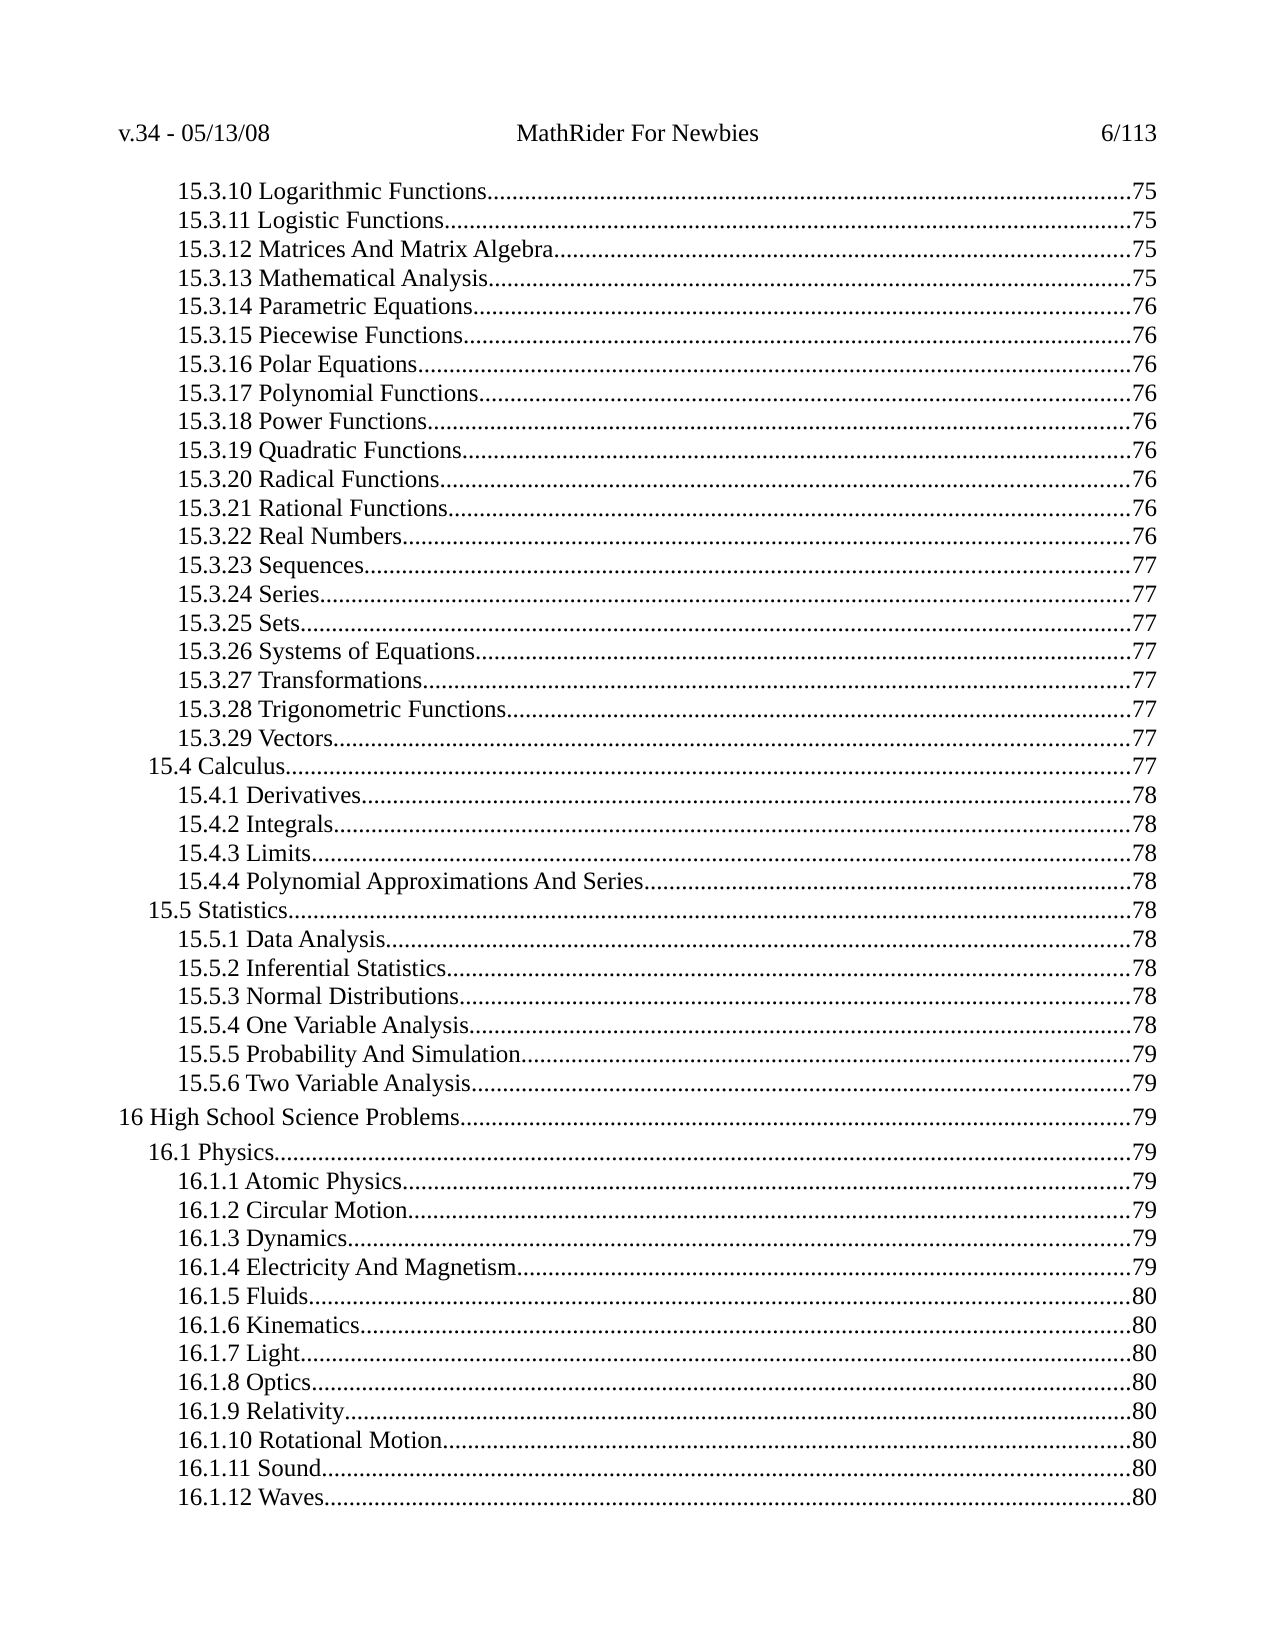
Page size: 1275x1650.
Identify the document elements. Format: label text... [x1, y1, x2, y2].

text 16.1.9 Relativity 80 [177, 1396, 1157, 1425]
text 16.1.8 Optics 80 [177, 1367, 1157, 1396]
text 15.3.18 Power Functions 76 [177, 406, 1157, 435]
text 16 High School Science Problems 79 [118, 1102, 1157, 1131]
text 15.3.25 Sets 77 [177, 608, 1157, 636]
text 16.1.4 Electricity And Magnetism 79 [177, 1252, 1157, 1281]
text 15.3.26 Systems of Equations 77 [177, 636, 1157, 665]
text 15.3.16 Polar Equations 76 [177, 349, 1157, 378]
text 15.3.29 Vectors 77 [177, 723, 1157, 751]
text 15.5.4 One Variable Analysis 78 [177, 1010, 1157, 1039]
text 15.4.3 Limits 78 [177, 838, 1157, 866]
text 15.3.28 Trigonometric Functions 77 [177, 694, 1157, 723]
text 15.3.27 Transformations 77 [177, 665, 1157, 694]
text 16.1.10 Rotational Motion 80 [177, 1425, 1157, 1453]
text 15.3.10 Logarithmic Functions 75 [177, 176, 1157, 205]
text 16.1.2 Circular Motion 79 [177, 1195, 1157, 1223]
text 16.1 Physics 79 [148, 1137, 1157, 1166]
text 15.5.1 Data Analysis 78 [177, 924, 1157, 953]
text 16.1.12 Waves 80 [177, 1482, 1157, 1511]
text 15.5.5 Probability And Simulation 79 [177, 1039, 1157, 1068]
text 15.3.21 Rational Functions 76 [177, 493, 1157, 521]
text 15.3.14 Parametric Equations 76 [177, 291, 1157, 320]
text 16.1.3 Dynamics 79 [177, 1223, 1157, 1252]
text 15.3.17 Polynomial Functions 76 [177, 378, 1157, 406]
text 15.4.4 Polynomial Approximations And Series 78 [177, 866, 1157, 895]
text 15.4.2 Integrals 78 [177, 809, 1157, 838]
text 15.5.6 Two Variable Analysis 79 [177, 1068, 1157, 1096]
text 15.5 Statistics 78 [148, 895, 1157, 924]
text 16.1.6 Kinematics 80 [177, 1310, 1157, 1338]
text 15.4.1 Derivatives 78 [177, 780, 1157, 809]
text 15.5.2 Inferential Statistics 78 [177, 953, 1157, 981]
text 15.4 Calculus 77 [148, 751, 1157, 780]
text 15.3.23 Sequences 77 [177, 550, 1157, 579]
text 16.1.7 Light 80 [177, 1338, 1157, 1367]
text 15.3.20 Radical Functions 76 [177, 464, 1157, 493]
text 15.3.12 Matrices And Matrix Algebra 75 [177, 234, 1157, 263]
text 16.1.5 Fluids 80 [177, 1281, 1157, 1310]
text 15.5.3 Normal Distributions 78 [177, 981, 1157, 1010]
text 15.3.24 Series 77 [177, 579, 1157, 608]
text 15.3.19 Quadratic Functions 76 [177, 435, 1157, 464]
text 15.3.15 Piecewise Functions 76 [177, 320, 1157, 349]
text 16.1.1 Atomic Physics 79 [177, 1166, 1157, 1195]
text 15.3.22 Real Numbers 76 [177, 521, 1157, 550]
text 15.3.11 Logistic Functions 75 [177, 205, 1157, 234]
text 16.1.11 Sound 80 [177, 1453, 1157, 1482]
text 15.3.13 Mathematical Analysis 75 [177, 263, 1157, 291]
